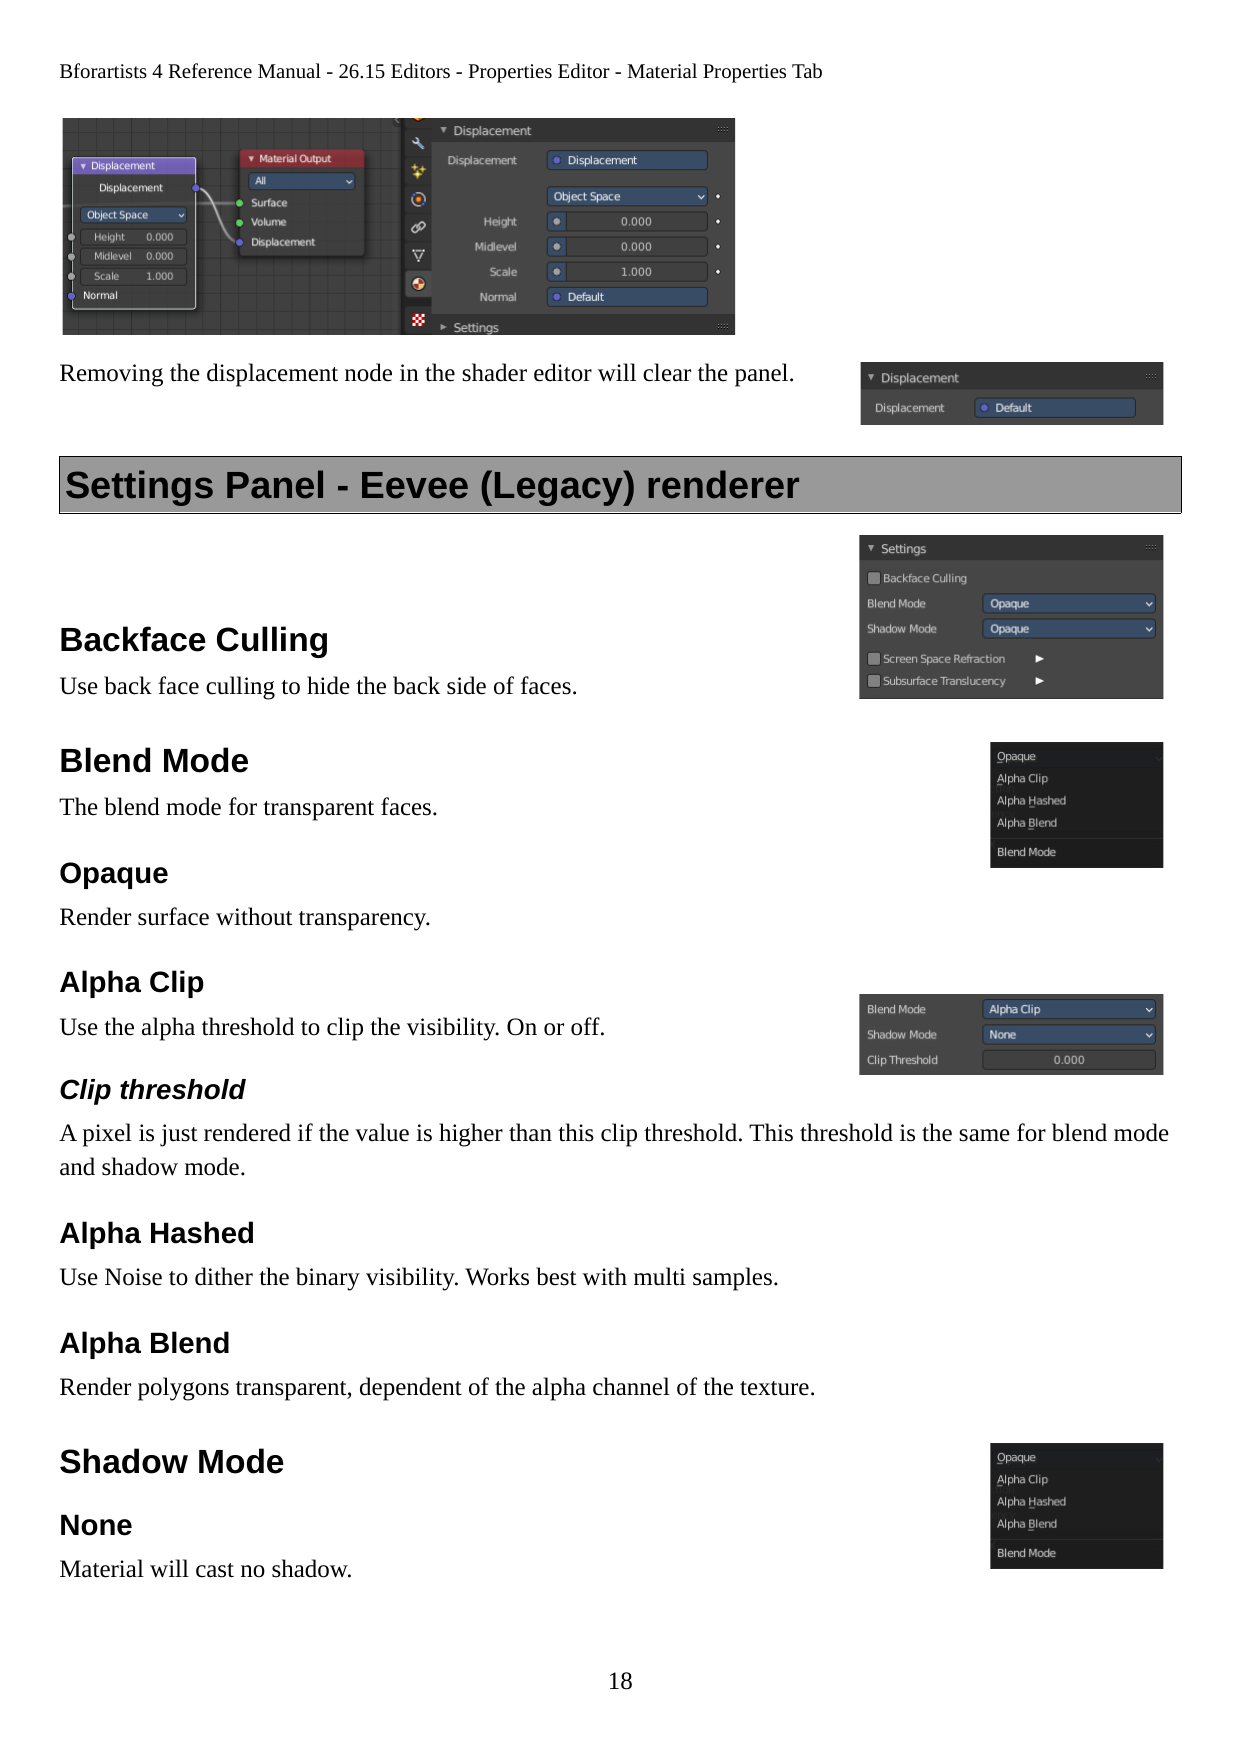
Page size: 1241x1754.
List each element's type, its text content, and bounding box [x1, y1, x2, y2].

subtitle [1164, 620, 1181, 658]
text Render polygons transparent, dependent of the alpha channel of the texture. [59, 1372, 1181, 1401]
text Use back face culling to hide the back side of faces. [59, 671, 859, 699]
text Removing the displacement node in the shader editor will clear the panel. [59, 358, 1181, 387]
subtitle [1164, 1507, 1181, 1541]
text A pixel is just rendered if the value is higher than this clip threshold. This threshold is the same for blend mode and shadow mode. [59, 1118, 1181, 1181]
text Use the alpha threshold to clip the visibility. On or off. [59, 1012, 859, 1040]
subtitle Backface Culling [59, 620, 859, 658]
text Material will cast no shadow. [59, 1554, 1181, 1582]
text The blend mode for transparent faces. [59, 792, 990, 821]
subtitle Blend Mode [59, 741, 1181, 779]
text Render surface without transparency. [59, 902, 1181, 931]
subtitle None [59, 1507, 990, 1541]
subtitle Shadow Mode [59, 1442, 1181, 1480]
subtitle Alpha Hashed [59, 1216, 1181, 1249]
picture [990, 1443, 1164, 1569]
picture [860, 362, 1164, 425]
text Use Noise to dither the binary visibility. Works best with multi samples. [59, 1262, 1181, 1291]
picture [990, 742, 1164, 868]
subtitle Alpha Clip [59, 965, 1181, 999]
subtitle Clip threshold [59, 1073, 1181, 1105]
table_header Settings Panel - Eevee (Legacy) renderer [60, 457, 1181, 512]
picture [859, 535, 1164, 699]
subtitle Alpha Blend [59, 1326, 1181, 1359]
picture [62, 118, 736, 335]
picture [859, 994, 1164, 1075]
subtitle Opaque [59, 856, 1181, 889]
